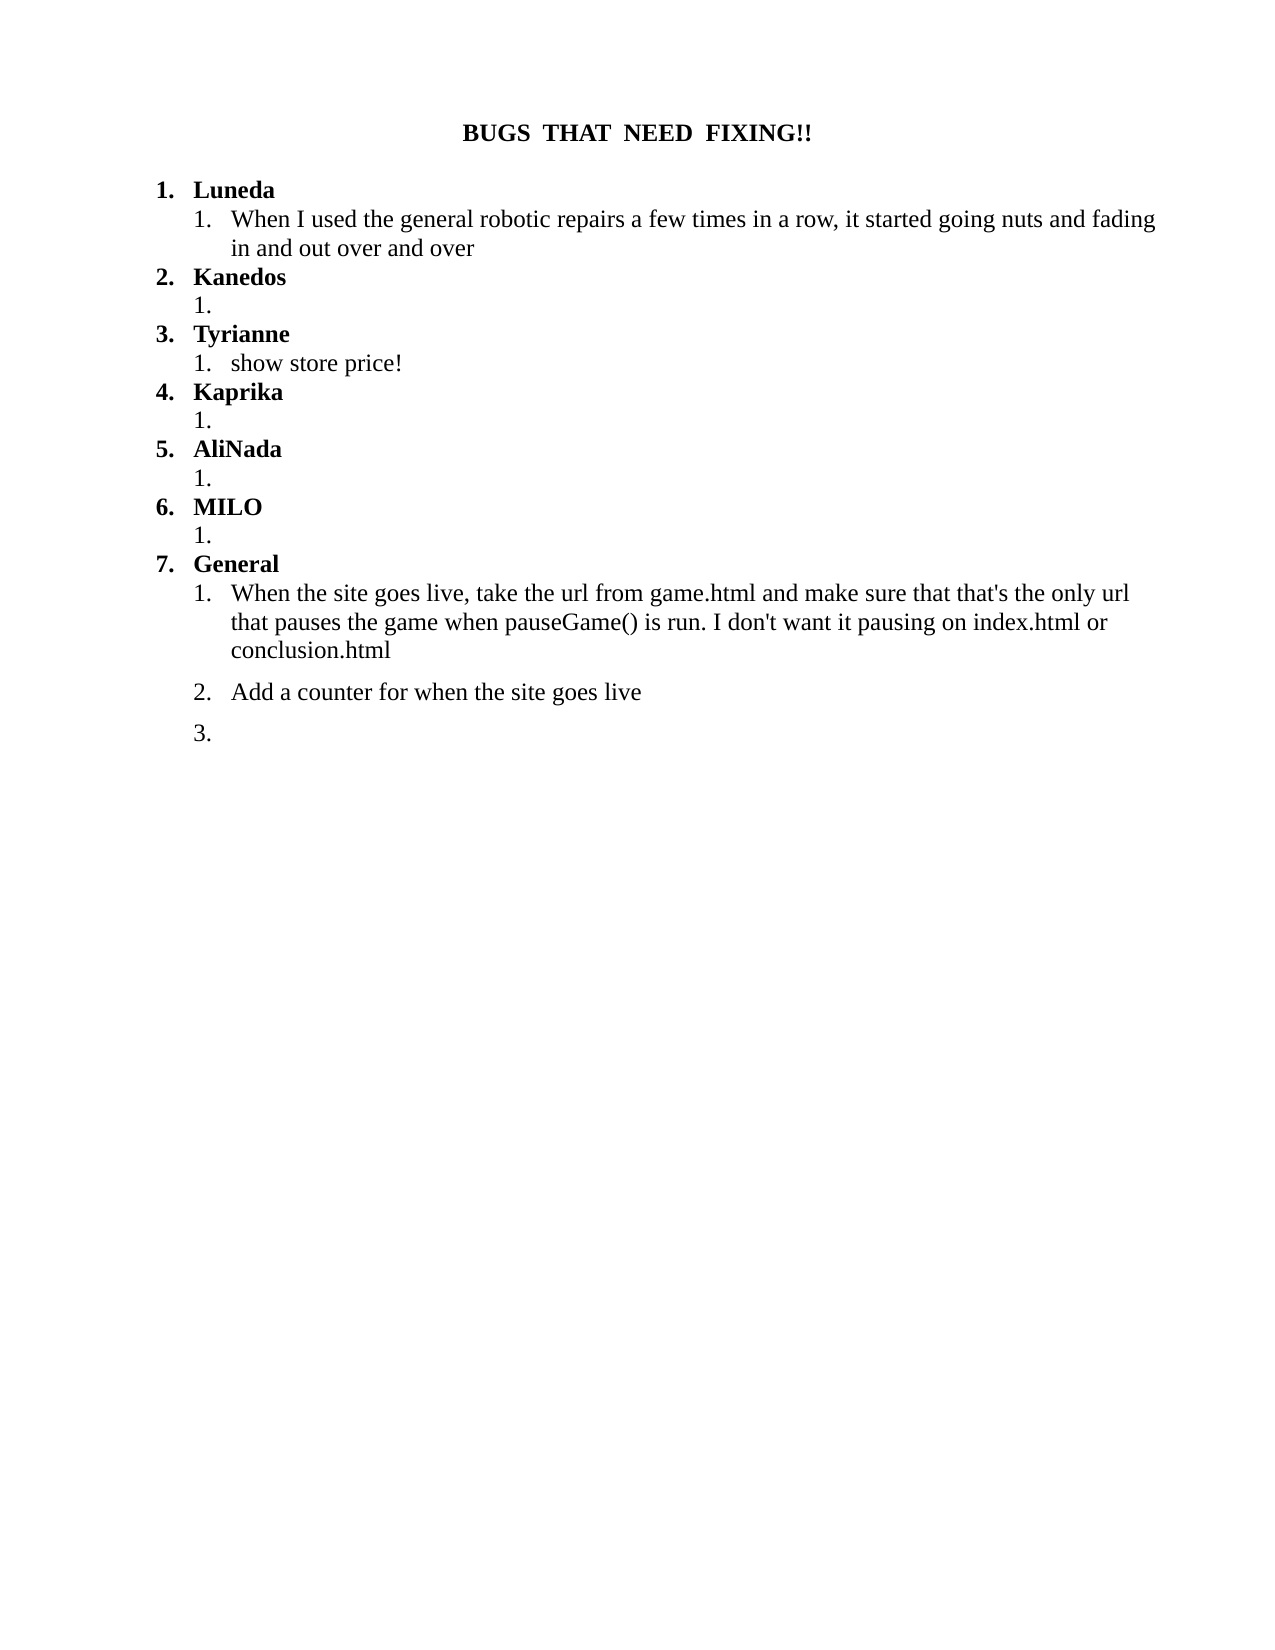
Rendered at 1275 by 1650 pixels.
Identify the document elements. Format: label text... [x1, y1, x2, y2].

list Kanedos [156, 262, 1157, 291]
list Tyrianne [156, 319, 1157, 348]
list Luneda [156, 176, 1157, 204]
text BUGS THAT NEED FIXING!! [118, 118, 1157, 147]
list When I used the general robotic repairs a few times in a row, it started going nuts and fading in and out over and over [193, 204, 1157, 262]
list Kaprika [156, 377, 1157, 406]
list MILO [156, 492, 1157, 521]
list show store price! [193, 348, 1157, 377]
list General [156, 549, 1157, 578]
list When the site goes live, take the url from game.html and make sure that that's the only url that pauses the game when pauseGame() is run. I don't want it pausing on index.html or conclusion.html [193, 578, 1157, 664]
list AliNada [156, 434, 1157, 463]
list Add a counter for when the site goes live [193, 677, 1157, 706]
